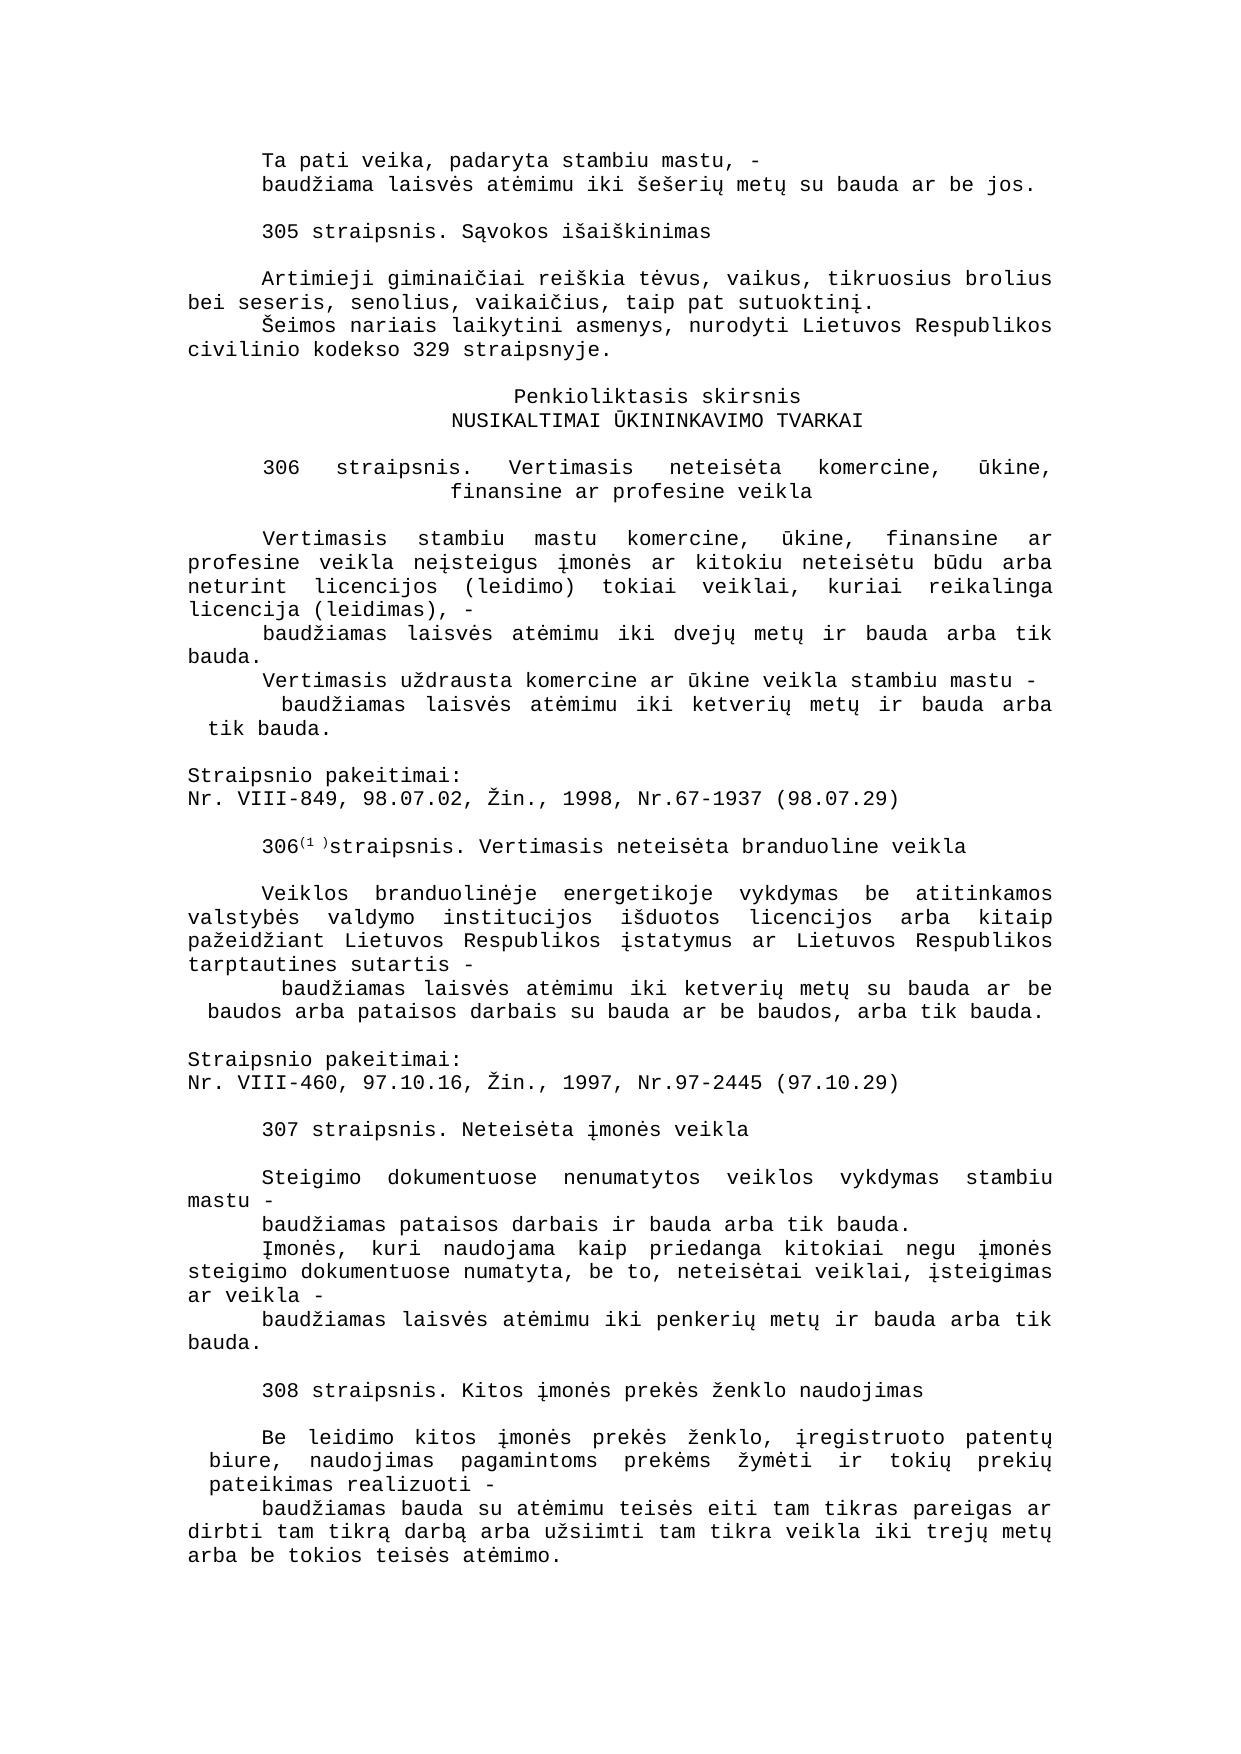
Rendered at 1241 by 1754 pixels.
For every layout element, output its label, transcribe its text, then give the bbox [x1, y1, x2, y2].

text baudžiama laisvės atėmimu iki šešerių metų su bauda ar be jos. [187, 174, 1053, 197]
text baudžiamas laisvės atėmimu iki penkerių metų ir bauda arba tik bauda. [187, 1309, 1053, 1356]
text Nr. VIII-460, 97.10.16, Žin., 1997, Nr.97-2445 (97.10.29) [187, 1072, 1053, 1096]
text Penkioliktasis skirsnis [187, 386, 1053, 410]
text Straipsnio pakeitimai: [187, 765, 1053, 788]
text Vertimasis stambiu mastu komercine, ūkine, finansine ar profesine veikla neįsteigus įmonės ar kitokiu neteisėtu būdu arba neturint licencijos (leidimo) tokiai veiklai, kuriai reikalinga licencija (leidimas), - [187, 528, 1053, 623]
text Vertimasis uždrausta komercine ar ūkine veikla stambiu mastu - [187, 670, 1053, 694]
text Veiklos branduolinėje energetikoje vykdymas be atitinkamos valstybės valdymo institucijos išduotos licencijos arba kitaip pažeidžiant Lietuvos Respublikos įstatymus ar Lietuvos Respublikos tarptautines sutartis - [187, 883, 1053, 978]
text Šeimos nariais laikytini asmenys, nurodyti Lietuvos Respublikos civilinio kodekso 329 straipsnyje. [187, 316, 1053, 363]
text 307 straipsnis. Neteisėta įmonės veikla [207, 1119, 1053, 1143]
text Be leidimo kitos įmonės prekės ženklo, įregistruoto patentų biure, naudojimas pagamintoms prekėms žymėti ir tokių prekių pateikimas realizuoti - [208, 1427, 1053, 1498]
text 306(1 )straipsnis. Vertimasis neteisėta branduoline veikla [187, 836, 1053, 859]
text baudžiamas pataisos darbais ir bauda arba tik bauda. [187, 1214, 1053, 1238]
text baudžiamas laisvės atėmimu iki ketverių metų ir bauda arba tik bauda. [207, 694, 1053, 741]
text Steigimo dokumentuose nenumatytos veiklos vykdymas stambiu mastu - [187, 1167, 1053, 1214]
text 305 straipsnis. Sąvokos išaiškinimas [206, 221, 1053, 244]
text 308 straipsnis. Kitos įmonės prekės ženklo naudojimas [208, 1379, 1053, 1403]
text baudžiamas laisvės atėmimu iki dvejų metų ir bauda arba tik bauda. [187, 623, 1053, 670]
text Straipsnio pakeitimai: [187, 1048, 1053, 1072]
text Nr. VIII-849, 98.07.02, Žin., 1998, Nr.67-1937 (98.07.29) [187, 788, 1053, 812]
text baudžiamas bauda su atėmimu teisės eiti tam tikras pareigas ar dirbti tam tikrą darbą arba užsiimti tam tikra veikla iki trejų metų arba be tokios teisės atėmimo. [187, 1498, 1053, 1569]
text NUSIKALTIMAI ŪKININKAVIMO TVARKAI [187, 410, 1053, 434]
text 306 straipsnis. Vertimasis neteisėta komercine, ūkine, finansine ar profesine veikla [262, 457, 1053, 505]
text Ta pati veika, padaryta stambiu mastu, - [187, 150, 1053, 174]
text baudžiamas laisvės atėmimu iki ketverių metų su bauda ar be baudos arba pataisos darbais su bauda ar be baudos, arba tik bauda. [207, 978, 1053, 1025]
text Artimieji giminaičiai reiškia tėvus, vaikus, tikruosius brolius bei seseris, senolius, vaikaičius, taip pat sutuoktinį. [187, 268, 1053, 316]
text Įmonės, kuri naudojama kaip priedanga kitokiai negu įmonės steigimo dokumentuose numatyta, be to, neteisėtai veiklai, įsteigimas ar veikla - [187, 1238, 1053, 1309]
